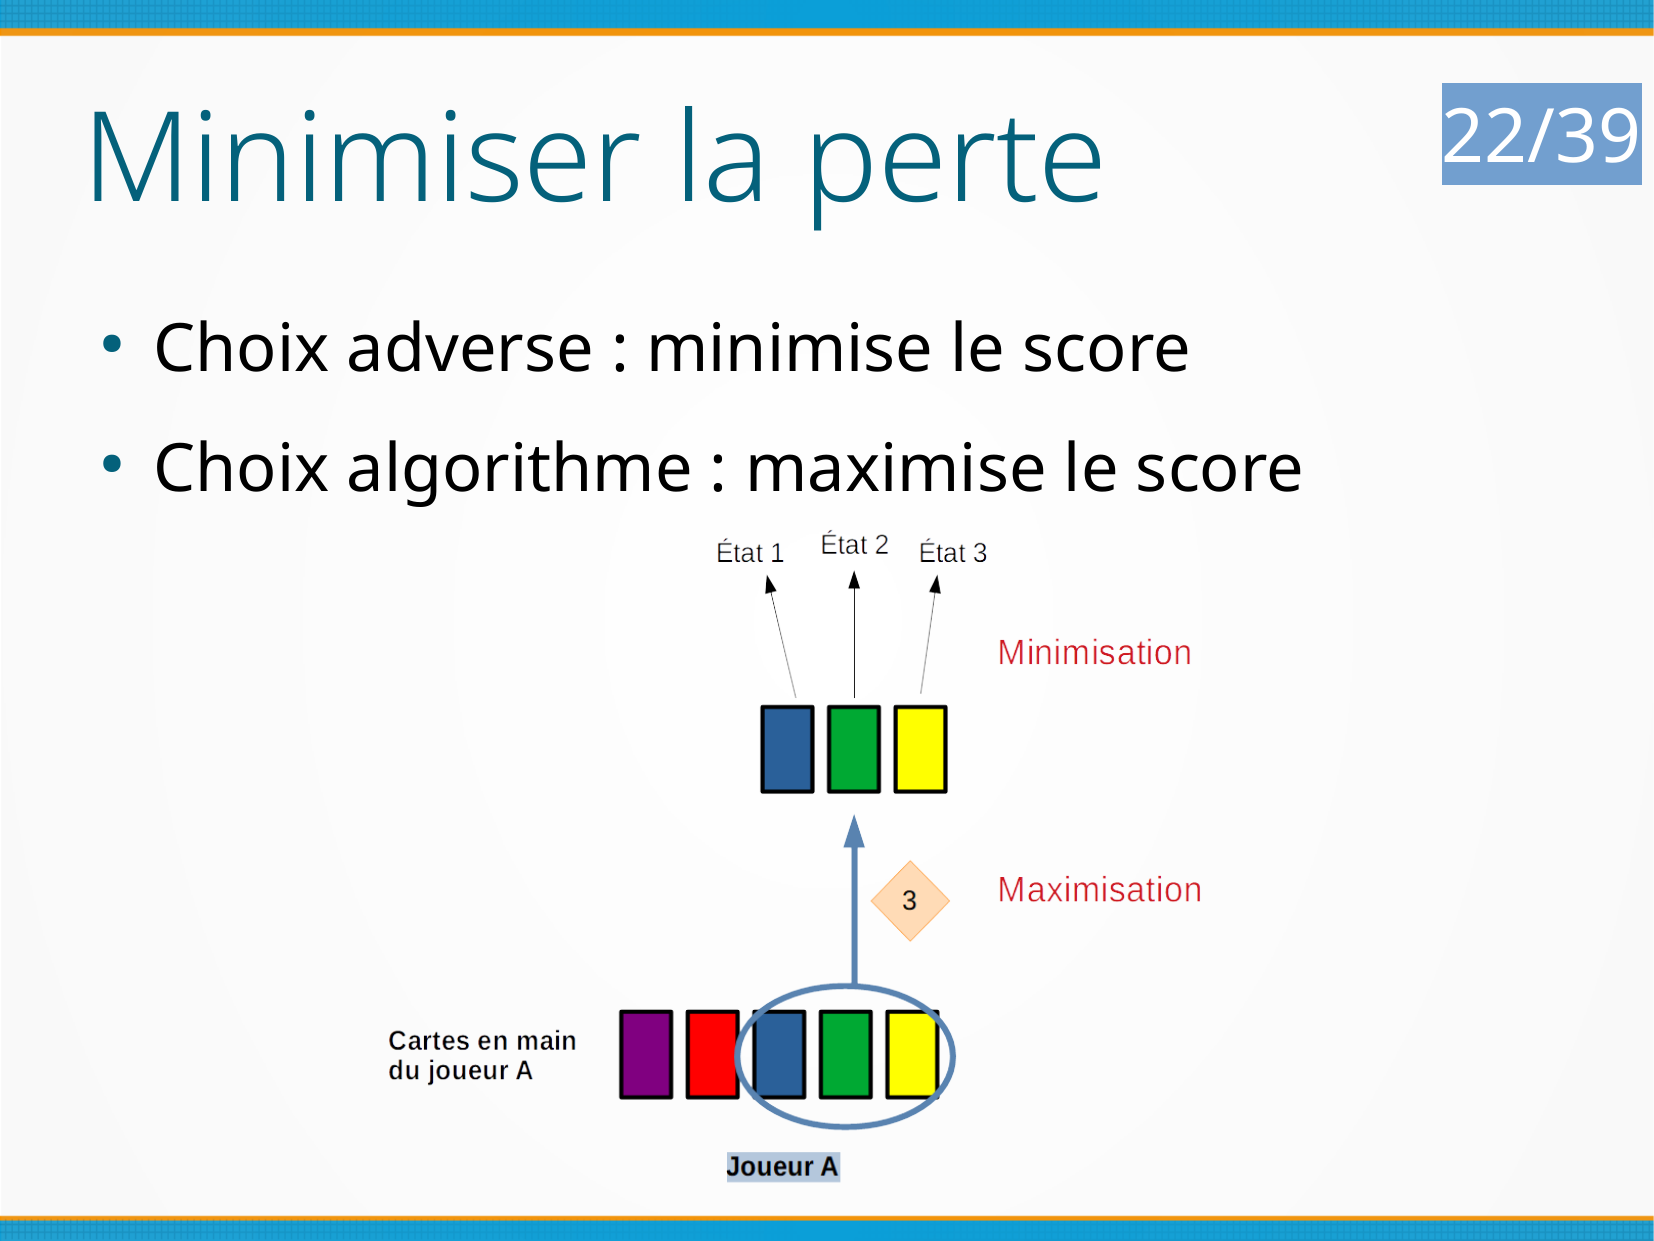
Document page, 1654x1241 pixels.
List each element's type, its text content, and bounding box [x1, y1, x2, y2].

list Choix adverse : minimise le score Choix algorithme : maximise le score [82, 300, 1576, 1186]
picture [0, 0, 1654, 1241]
title Minimiser la perte [82, 49, 1571, 257]
